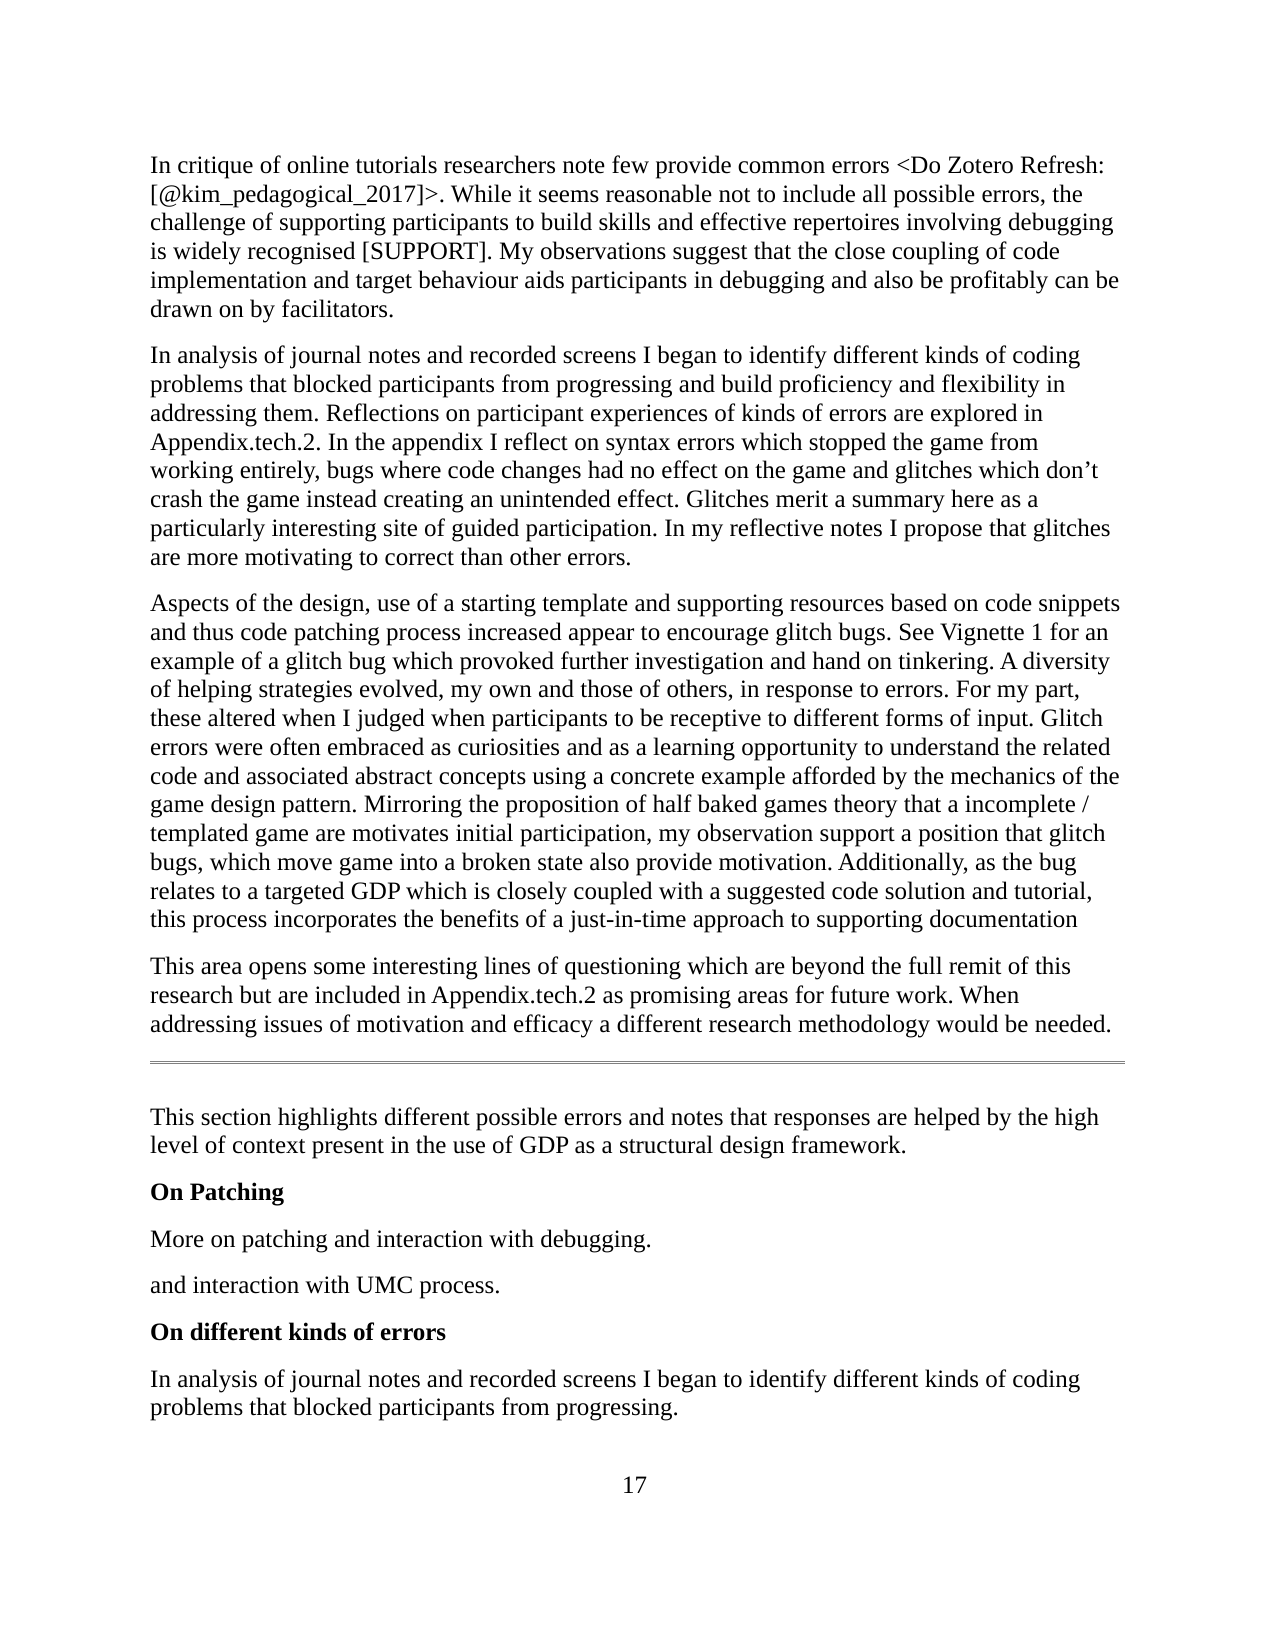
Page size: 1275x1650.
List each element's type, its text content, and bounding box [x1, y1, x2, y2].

text On different kinds of errors [150, 1317, 1125, 1346]
text This section highlights different possible errors and notes that responses are helped by the high level of context present in the use of GDP as a structural design framework. [150, 1102, 1125, 1159]
text In analysis of journal notes and recorded screens I began to identify different kinds of coding problems that blocked participants from progressing and build proficiency and flexibility in addressing them. Reflections on participant experiences of kinds of errors are explored in Appendix.tech.2. In the appendix I reflect on syntax errors which stopped the game from working entirely, bugs where code changes had no effect on the game and glitches which don’t crash the game instead creating an unintended effect. Glitches merit a summary here as a particularly interesting site of guided participation. In my reflective notes I propose that glitches are more motivating to correct than other errors. [150, 340, 1125, 570]
text This area opens some interesting lines of questioning which are beyond the full remit of this research but are included in Appendix.tech.2 as promising areas for future work. When addressing issues of motivation and efficacy a different research methodology would be needed. [150, 951, 1125, 1037]
text and interaction with UMC process. [150, 1270, 1125, 1299]
text On Patching [150, 1177, 1125, 1206]
text In critique of online tutorials researchers note few provide common errors <Do Zotero Refresh: [@kim_pedagogical_2017]>. While it seems reasonable not to include all possible errors, the challenge of supporting participants to build skills and effective repertoires involving debugging is widely recognised [SUPPORT]. My observations suggest that the close coupling of code implementation and target behaviour aids participants in debugging and also be profitably can be drawn on by facilitators. [150, 150, 1125, 322]
text In analysis of journal notes and recorded screens I began to identify different kinds of coding problems that blocked participants from progressing. [150, 1364, 1125, 1421]
text Aspects of the design, use of a starting template and supporting resources based on code snippets and thus code patching process increased appear to encourage glitch bugs. See Vignette 1 for an example of a glitch bug which provoked further investigation and hand on tinkering. A diversity of helping strategies evolved, my own and those of others, in response to errors. For my part, these altered when I judged when participants to be receptive to different forms of input. Glitch errors were often embraced as curiosities and as a learning opportunity to understand the related code and associated abstract concepts using a concrete example afforded by the mechanics of the game design pattern. Mirroring the proposition of half baked games theory that a incomplete / templated game are motivates initial participation, my observation support a position that glitch bugs, which move game into a broken state also provide motivation. Additionally, as the bug relates to a targeted GDP which is closely coupled with a suggested code solution and tutorial, this process incorporates the benefits of a just-in-time approach to supporting documentation [150, 588, 1125, 933]
text More on patching and interaction with debugging. [150, 1224, 1125, 1252]
